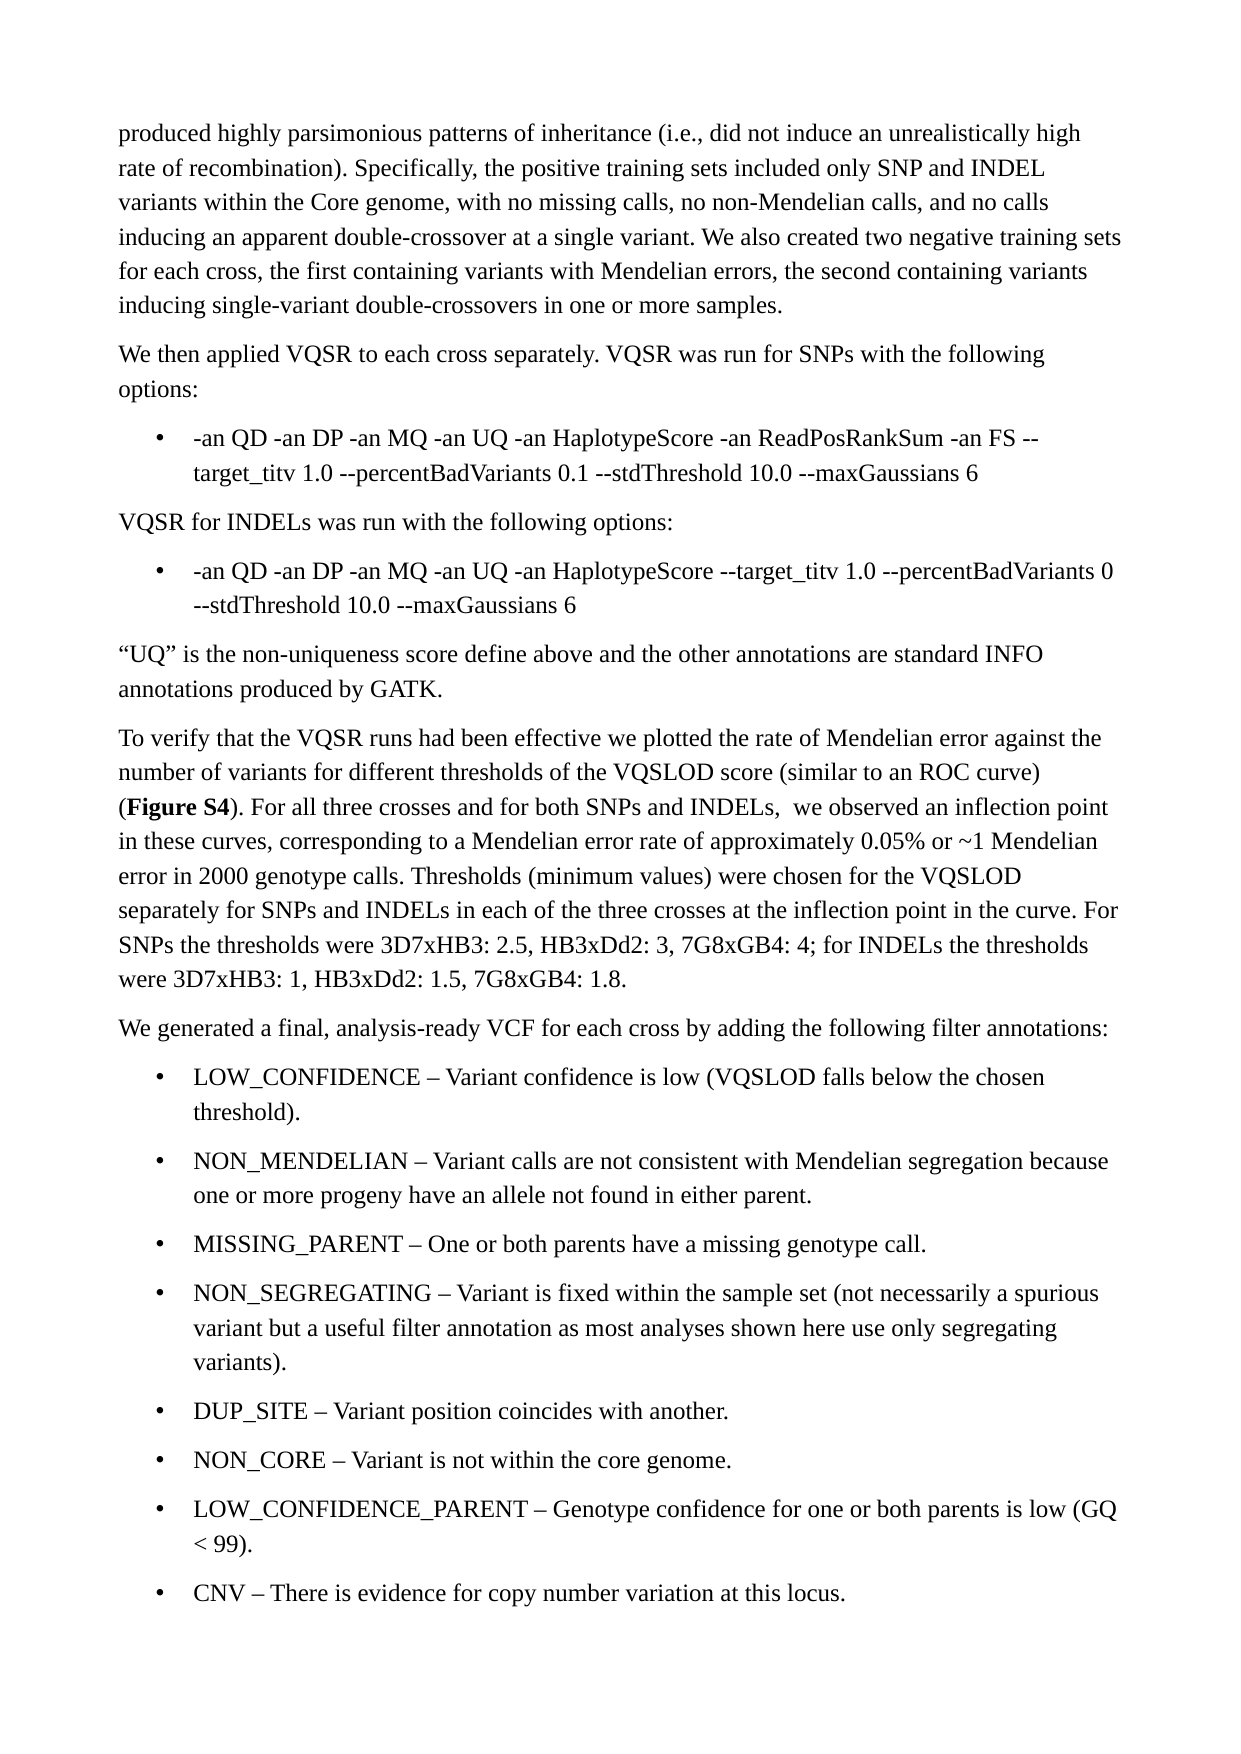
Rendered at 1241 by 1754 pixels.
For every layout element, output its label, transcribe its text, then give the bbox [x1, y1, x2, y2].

list NON_MENDELIAN – Variant calls are not consistent with Mendelian segregation because one or more progeny have an allele not found in either parent. [156, 1146, 1122, 1209]
text We generated a final, analysis-ready VCF for each cross by adding the following filter annotations: [118, 1013, 1122, 1042]
text VQSR for INDELs was run with the following options: [118, 507, 1122, 535]
list -an QD -an DP -an MQ -an UQ -an HaplotypeScore -an ReadPosRankSum -an FS --target_titv 1.0 --percentBadVariants 0.1 --stdThreshold 10.0 --maxGaussians 6 [156, 423, 1122, 486]
list LOW_CONFIDENCE_PARENT – Genotype confidence for one or both parents is low (GQ < 99). [156, 1494, 1122, 1558]
list NON_SEGREGATING – Variant is fixed within the sample set (not necessarily a spurious variant but a useful filter annotation as most analyses shown here use only segregating variants). [156, 1278, 1122, 1376]
list MISSING_PARENT – One or both parents have a missing genotype call. [156, 1229, 1122, 1258]
text produced highly parsimonious patterns of inheritance (i.e., did not induce an unrealistically high rate of recombination). Specifically, the positive training sets included only SNP and INDEL variants within the Core genome, with no missing calls, no non-Mendelian calls, and no calls inducing an apparent double-crossover at a single variant. We also created two negative training sets for each cross, the first containing variants with Mendelian errors, the second containing variants inducing single-variant double-crossovers in one or more samples. [118, 118, 1122, 319]
text We then applied VQSR to each cross separately. VQSR was run for SNPs with the following options: [118, 339, 1122, 403]
list DUP_SITE – Variant position coincides with another. [156, 1396, 1122, 1425]
list NON_CORE – Variant is not within the core genome. [156, 1446, 1122, 1474]
list CNV – There is evidence for copy number variation at this locus. [156, 1578, 1122, 1607]
list -an QD -an DP -an MQ -an UQ -an HaplotypeScore --target_titv 1.0 --percentBadVariants 0 --stdThreshold 10.0 --maxGaussians 6 [156, 556, 1122, 619]
list LOW_CONFIDENCE – Variant confidence is low (VQSLOD falls below the chosen threshold). [156, 1062, 1122, 1126]
text To verify that the VQSR runs had been effective we plotted the rate of Mendelian error against the number of variants for different thresholds of the VQSLOD score (similar to an ROC curve) (Figure S4). For all three crosses and for both SNPs and INDELs, we observed an inflection point in these curves, corresponding to a Mendelian error rate of approximately 0.05% or ~1 Mendelian error in 2000 genotype calls. Thresholds (minimum values) were chosen for the VQSLOD separately for SNPs and INDELs in each of the three crosses at the inflection point in the curve. For SNPs the thresholds were 3D7xHB3: 2.5, HB3xDd2: 3, 7G8xGB4: 4; for INDELs the thresholds were 3D7xHB3: 1, HB3xDd2: 1.5, 7G8xGB4: 1.8. [118, 723, 1122, 993]
text “UQ” is the non-uniqueness score define above and the other annotations are standard INFO annotations produced by GATK. [118, 639, 1122, 702]
